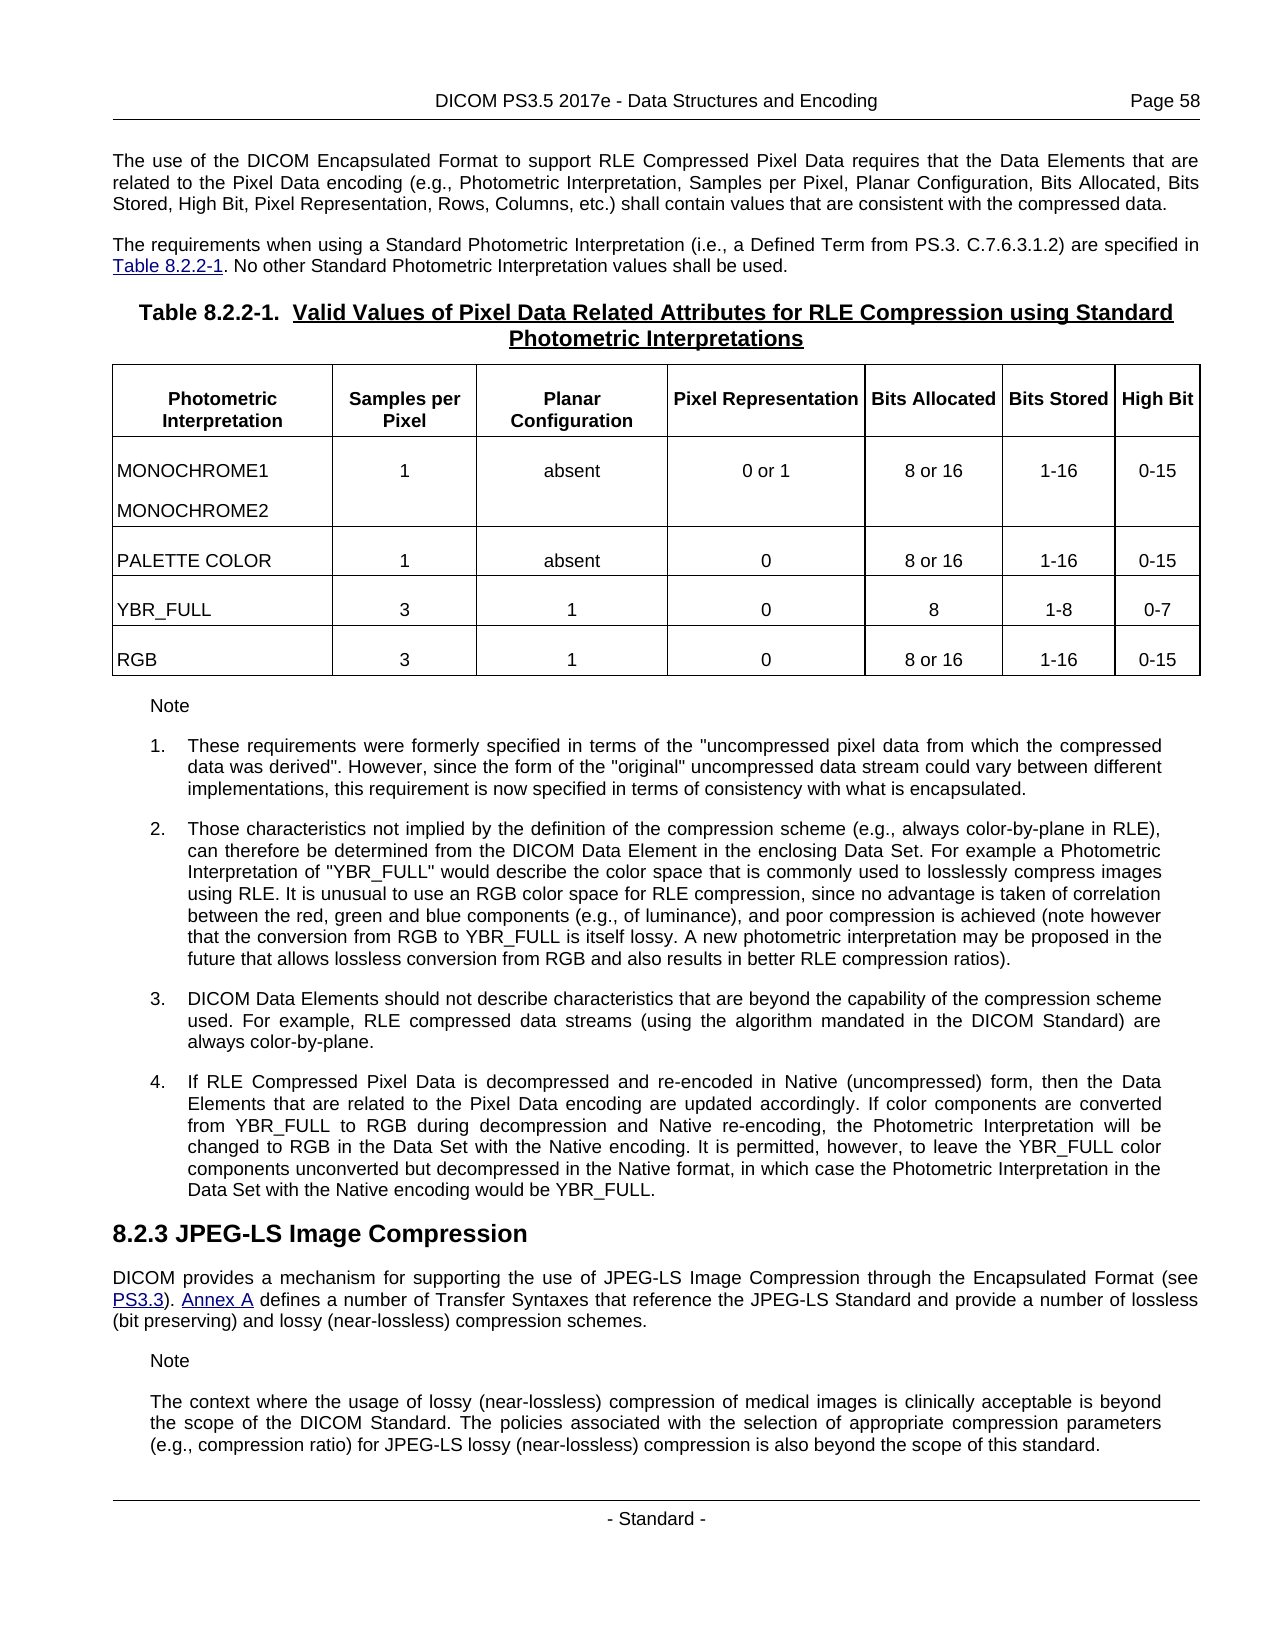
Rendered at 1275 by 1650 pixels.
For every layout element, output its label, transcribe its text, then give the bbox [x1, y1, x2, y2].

table_cell PALETTE COLOR [113, 527, 332, 575]
table_cell 0-15 [1116, 527, 1199, 575]
table_cell 8 [866, 576, 1002, 625]
table_cell 3 [333, 576, 476, 625]
table_cell YBR_FULL [113, 576, 332, 625]
table_cell 3 [333, 626, 476, 674]
text Table 8.2.2-1. Valid Values of Pixel Data Related Attributes for RLE Compression using Standard Photometric Interpretations [112, 299, 1200, 351]
table_cell 8 or 16 [866, 437, 1002, 526]
table_header Planar Configuration [477, 365, 667, 436]
table_cell absent [477, 437, 667, 526]
table_cell absent [477, 527, 667, 575]
table_cell 0-7 [1116, 576, 1199, 625]
table_cell 1 [333, 527, 476, 575]
table_cell 1 [333, 437, 476, 526]
list If RLE Compressed Pixel Data is decompressed and re-encoded in Native (uncompressed) form, then the Data Elements that are related to the Pixel Data encoding are updated accordingly. If color components are converted from YBR_FULL to RGB during decompression and Native re-encoding, the Photometric Interpretation will be changed to RGB in the Data Set with the Native encoding. It is permitted, however, to leave the YBR_FULL color components unconverted but decompressed in the Native format, in which case the Photometric Interpretation in the Data Set with the Native encoding would be YBR_FULL. [150, 1071, 1162, 1201]
table_header Bits Allocated [866, 365, 1002, 436]
table_cell MONOCHROME1 MONOCHROME2 [113, 437, 332, 526]
list Those characteristics not implied by the definition of the compression scheme (e.g., always color-by-plane in RLE), can therefore be determined from the DICOM Data Element in the enclosing Data Set. For example a Photometric Interpretation of "YBR_FULL" would describe the color space that is commonly used to losslessly compress images using RLE. It is unusual to use an RGB color space for RLE compression, since no advantage is taken of correlation between the red, green and blue components (e.g., of luminance), and poor compression is achieved (note however that the conversion from RGB to YBR_FULL is itself lossy. A new photometric interpretation may be proposed in the future that allows lossless conversion from RGB and also results in better RLE compression ratios). [150, 818, 1162, 969]
text 8.2.3 JPEG-LS Image Compression [112, 1219, 1200, 1248]
table_cell 1 [477, 626, 667, 674]
table_cell 0-15 [1116, 626, 1199, 674]
text Note [150, 694, 1162, 716]
table_cell 1-16 [1003, 626, 1114, 674]
text DICOM provides a mechanism for supporting the use of JPEG-LS Image Compression through the Encapsulated Format (see PS3.3). Annex A defines a number of Transfer Syntaxes that reference the JPEG-LS Standard and provide a number of lossless (bit preserving) and lossy (near-lossless) compression schemes. [112, 1267, 1200, 1332]
table_cell 0 [668, 626, 864, 674]
table_header Samples per Pixel [333, 365, 476, 436]
text The requirements when using a Standard Photometric Interpretation (i.e., a Defined Term from PS.3. C.7.6.3.1.2) are specified in Table 8.2.2-1. No other Standard Photometric Interpretation values shall be used. [112, 233, 1200, 277]
table_header Photometric Interpretation [113, 365, 332, 436]
table_cell 0 or 1 [668, 437, 864, 526]
text Note [150, 1350, 1162, 1372]
list DICOM Data Elements should not describe characteristics that are beyond the capability of the compression scheme used. For example, RLE compressed data streams (using the algorithm mandated in the DICOM Standard) are always color-by-plane. [150, 988, 1162, 1052]
table_header Pixel Representation [668, 365, 864, 436]
table_cell 0 [668, 527, 864, 575]
list These requirements were formerly specified in terms of the "uncompressed pixel data from which the compressed data was derived". However, since the form of the "original" uncompressed data stream could vary between different implementations, this requirement is now specified in terms of consistency with what is encapsulated. [150, 735, 1162, 799]
table_cell 0 [668, 576, 864, 625]
table_cell 8 or 16 [866, 626, 1002, 674]
table_cell 1-8 [1003, 576, 1114, 625]
table_cell 1-16 [1003, 527, 1114, 575]
table_cell 1 [477, 576, 667, 625]
text The use of the DICOM Encapsulated Format to support RLE Compressed Pixel Data requires that the Data Elements that are related to the Pixel Data encoding (e.g., Photometric Interpretation, Samples per Pixel, Planar Configuration, Bits Allocated, Bits Stored, High Bit, Pixel Representation, Rows, Columns, etc.) shall contain values that are consistent with the compressed data. [112, 150, 1200, 215]
table_cell 8 or 16 [866, 527, 1002, 575]
text The context where the usage of lossy (near-lossless) compression of medical images is clinically acceptable is beyond the scope of the DICOM Standard. The policies associated with the selection of appropriate compression parameters (e.g., compression ratio) for JPEG-LS lossy (near-lossless) compression is also beyond the scope of this standard. [150, 1391, 1162, 1455]
table_cell 0-15 [1116, 437, 1199, 526]
table_header High Bit [1116, 365, 1199, 436]
table_cell RGB [113, 626, 332, 674]
table_header Bits Stored [1003, 365, 1114, 436]
table_cell 1-16 [1003, 437, 1114, 526]
